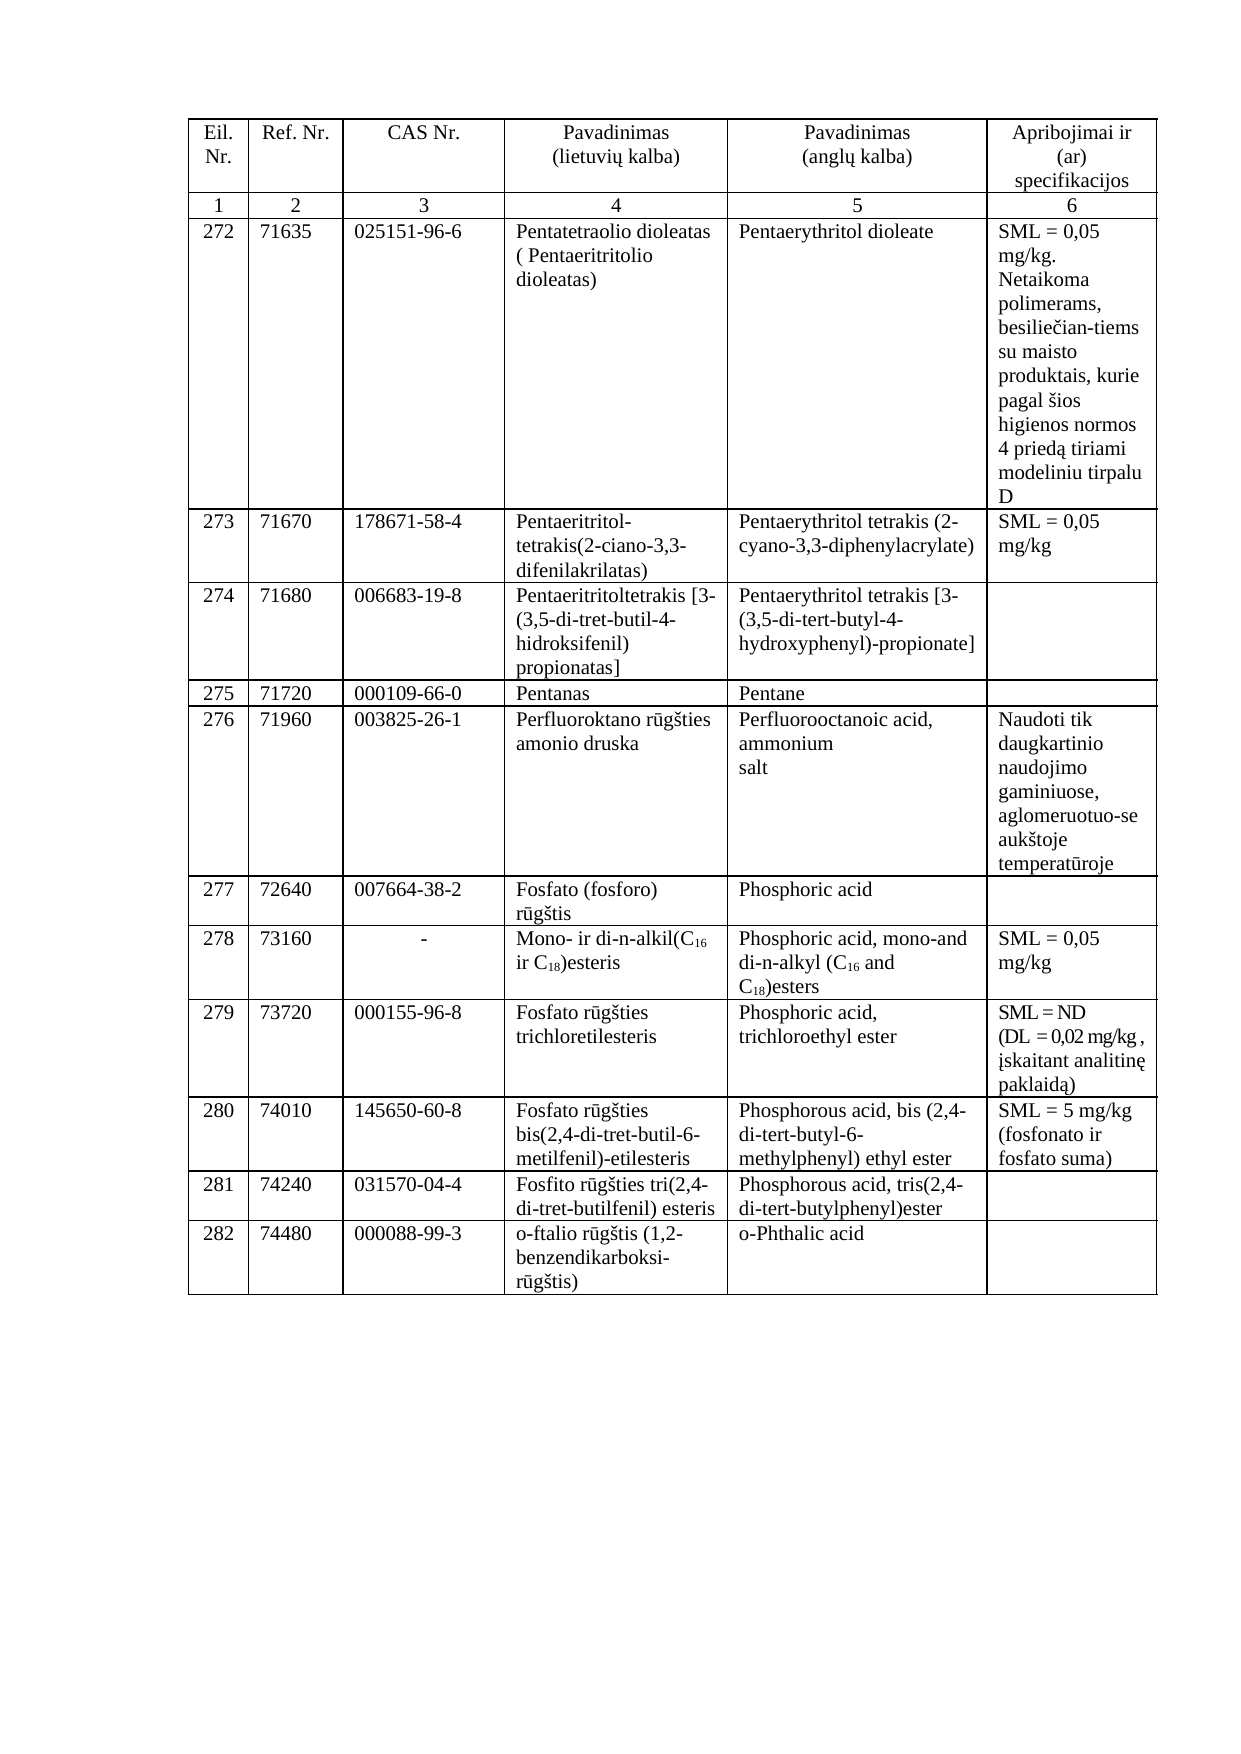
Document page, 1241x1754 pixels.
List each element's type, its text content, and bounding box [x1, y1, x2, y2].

table_cell 71960 [249, 707, 342, 875]
table_cell Phosphoric acid [728, 877, 986, 925]
table_cell 178671-58-4 [344, 510, 504, 582]
table_cell o-Phthalic acid [728, 1221, 986, 1293]
table_cell Phosphorous acid, tris(2,4-di-tert-butylphenyl)ester [728, 1172, 986, 1220]
table_cell o-ftalio rūgštis (1,2-benzendikarboksi-rūgštis) [505, 1221, 727, 1293]
table_cell 003825-26-1 [344, 707, 504, 875]
table_cell Pentaerythritol tetrakis (2-cyano-3,3-diphenylacrylate) [728, 510, 986, 582]
table_cell 72640 [249, 877, 342, 925]
table_cell Phosphoric acid, mono-and di-n-alkyl (C16 and C18)esters [728, 926, 986, 998]
table_cell 031570-04-4 [344, 1172, 504, 1220]
table_cell 000088-99-3 [344, 1221, 504, 1293]
table_cell 71670 [249, 510, 342, 582]
table_header Ref. Nr. [249, 120, 342, 192]
table_cell 280 [189, 1098, 248, 1170]
table_cell Pentanas [505, 681, 727, 705]
table_cell 74010 [249, 1098, 342, 1170]
table_cell Perfluoroktano rūgšties amonio druska [505, 707, 727, 875]
table_cell 71720 [249, 681, 342, 705]
table_cell Fosfito rūgšties tri(2,4-di-tret-butilfenil) esteris [505, 1172, 727, 1220]
table_cell [988, 1221, 1156, 1293]
table_cell 006683-19-8 [344, 583, 504, 679]
table_cell 145650-60-8 [344, 1098, 504, 1170]
table_cell Pentaeritritol-tetrakis(2-ciano-3,3-difenilakrilatas) [505, 510, 727, 582]
table_cell [988, 1172, 1156, 1220]
table_cell 281 [189, 1172, 248, 1220]
table_cell Fosfato (fosforo) rūgštis [505, 877, 727, 925]
table_cell Pentane [728, 681, 986, 705]
table_cell 000155-96-8 [344, 1000, 504, 1096]
table_cell 74240 [249, 1172, 342, 1220]
table_cell Phosphoric acid, trichloroethyl ester [728, 1000, 986, 1096]
table_cell 275 [189, 681, 248, 705]
table_cell 73160 [249, 926, 342, 998]
table_cell 007664-38-2 [344, 877, 504, 925]
table_cell 1 [189, 193, 248, 217]
table_cell SML = 5 mg/kg (fosfonato ir fosfato suma) [988, 1098, 1156, 1170]
table_cell Perfluorooctanoic acid, ammonium salt [728, 707, 986, 875]
table_cell 282 [189, 1221, 248, 1293]
table_cell SML = 0,05 mg/kg [988, 510, 1156, 582]
table_cell 4 [505, 193, 727, 217]
table_header CAS Nr. [344, 120, 504, 192]
table_cell 2 [249, 193, 342, 217]
table_cell Mono- ir di-n-alkil(C16 ir C18)esteris [505, 926, 727, 998]
table_header Pavadinimas (anglų kalba) [728, 120, 986, 192]
table_cell 277 [189, 877, 248, 925]
table_cell 3 [344, 193, 504, 217]
table_cell Naudoti tik daugkartinio naudojimo gaminiuose, aglomeruotuo-se aukštoje temperatūroje [988, 707, 1156, 875]
table_cell 74480 [249, 1221, 342, 1293]
table_cell 273 [189, 510, 248, 582]
table_cell 73720 [249, 1000, 342, 1096]
table_cell Pentaerythritol tetrakis [3-(3,5-di-tert-butyl-4-hydroxyphenyl)-propionate] [728, 583, 986, 679]
table_cell [988, 583, 1156, 679]
table_cell SML = ND (DL = 0,02 mg/kg , įskaitant analitinę paklaidą) [988, 1000, 1156, 1096]
table_cell 71635 [249, 219, 342, 508]
table_cell 5 [728, 193, 986, 217]
table_cell Phosphorous acid, bis (2,4-di-tert-butyl-6-methylphenyl) ethyl ester [728, 1098, 986, 1170]
table_cell 276 [189, 707, 248, 875]
table_cell 278 [189, 926, 248, 998]
table_cell 025151-96-6 [344, 219, 504, 508]
table_cell Pentaeritritoltetrakis [3-(3,5-di-tret-butil-4-hidroksifenil) propionatas] [505, 583, 727, 679]
table_cell 000109-66-0 [344, 681, 504, 705]
table_cell Pentatetraolio dioleatas ( Pentaeritritolio dioleatas) [505, 219, 727, 508]
table_cell [988, 877, 1156, 925]
table_cell SML = 0,05 mg/kg [988, 926, 1156, 998]
table_cell Fosfato rūgšties bis(2,4-di-tret-butil-6-metilfenil)-etilesteris [505, 1098, 727, 1170]
table_header Apribojimai ir (ar) specifikacijos [988, 120, 1156, 192]
table_cell 272 [189, 219, 248, 508]
table_cell [988, 681, 1156, 705]
table_cell 6 [988, 193, 1156, 217]
table_cell 279 [189, 1000, 248, 1096]
table_header Pavadinimas (lietuvių kalba) [505, 120, 727, 192]
table_cell Fosfato rūgšties trichloretilesteris [505, 1000, 727, 1096]
table_cell - [344, 926, 504, 998]
table_cell SML = 0,05 mg/kg. Netaikoma polimerams, besiliečian-tiems su maisto produktais, kurie pagal šios higienos normos 4 priedą tiriami modeliniu tirpalu D [988, 219, 1156, 508]
table_cell 71680 [249, 583, 342, 679]
table_cell 274 [189, 583, 248, 679]
table_header Eil. Nr. [189, 120, 248, 192]
table_cell Pentaerythritol dioleate [728, 219, 986, 508]
